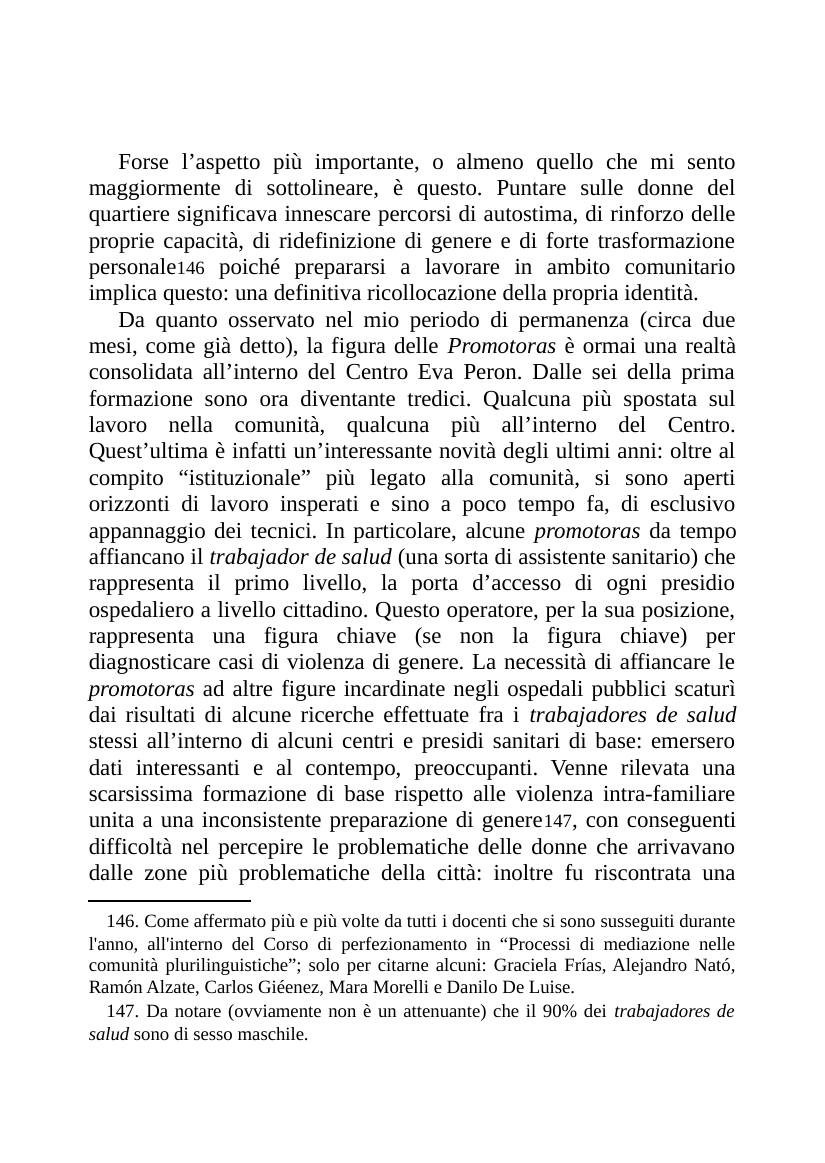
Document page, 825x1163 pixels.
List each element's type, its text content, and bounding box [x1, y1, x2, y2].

text Da quanto osservato nel mio periodo di permanenza (circa due mesi, come già detto), la figura delle Promotoras è ormai una realtà consolidata all’interno del Centro Eva Peron. Dalle sei della prima formazione sono ora diventante tredici. Qualcuna più spostata sul lavoro nella comunità, qualcuna più all’interno del Centro. Quest’ultima è infatti un’interessante novità degli ultimi anni: oltre al compito “istituzionale” più legato alla comunità, si sono aperti orizzonti di lavoro insperati e sino a poco tempo fa, di esclusivo appannaggio dei tecnici. In particolare, alcune promotoras da tempo affiancano il trabajador de salud (una sorta di assistente sanitario) che rappresenta il primo livello, la porta d’accesso di ogni presidio ospedaliero a livello cittadino. Questo operatore, per la sua posizione, rappresenta una figura chiave (se non la figura chiave) per diagnosticare casi di violenza di genere. La necessità di affiancare le promotoras ad altre figure incardinate negli ospedali pubblici scaturì dai risultati di alcune ricerche effettuate fra i trabajadores de salud stessi all’interno di alcuni centri e presidi sanitari di base: emersero dati interessanti e al contempo, preoccupanti. Venne rilevata una scarsissima formazione di base rispetto alle violenza intra-familiare unita a una inconsistente preparazione di genere, con conseguenti difficoltà nel percepire le problematiche delle donne che arrivavano dalle zone più problematiche della città: inoltre fu riscontrata una [88, 306, 736, 886]
text Come affermato più e più volte da tutti i docenti che si sono susseguiti durante l'anno, all'interno del Corso di perfezionamento in “Processi di mediazione nelle comunità plurilinguistiche”; solo per citarne alcuni: Graciela Frías, Alejandro Nató, Ramón Alzate, Carlos Giéenez, Mara Morelli e Danilo De Luise. [88, 907, 736, 997]
text Forse l’aspetto più importante, o almeno quello che mi sento maggiormente di sottolineare, è questo. Puntare sulle donne del quartiere significava innescare percorsi di autostima, di rinforzo delle proprie capacità, di ridefinizione di genere e di forte trasformazione personale poiché prepararsi a lavorare in ambito comunitario implica questo: una definitiva ricollocazione della propria identità. [88, 148, 736, 306]
text Da notare (ovviamente non è un attenuante) che il 90% dei trabajadores de salud sono di sesso maschile. [88, 997, 736, 1044]
